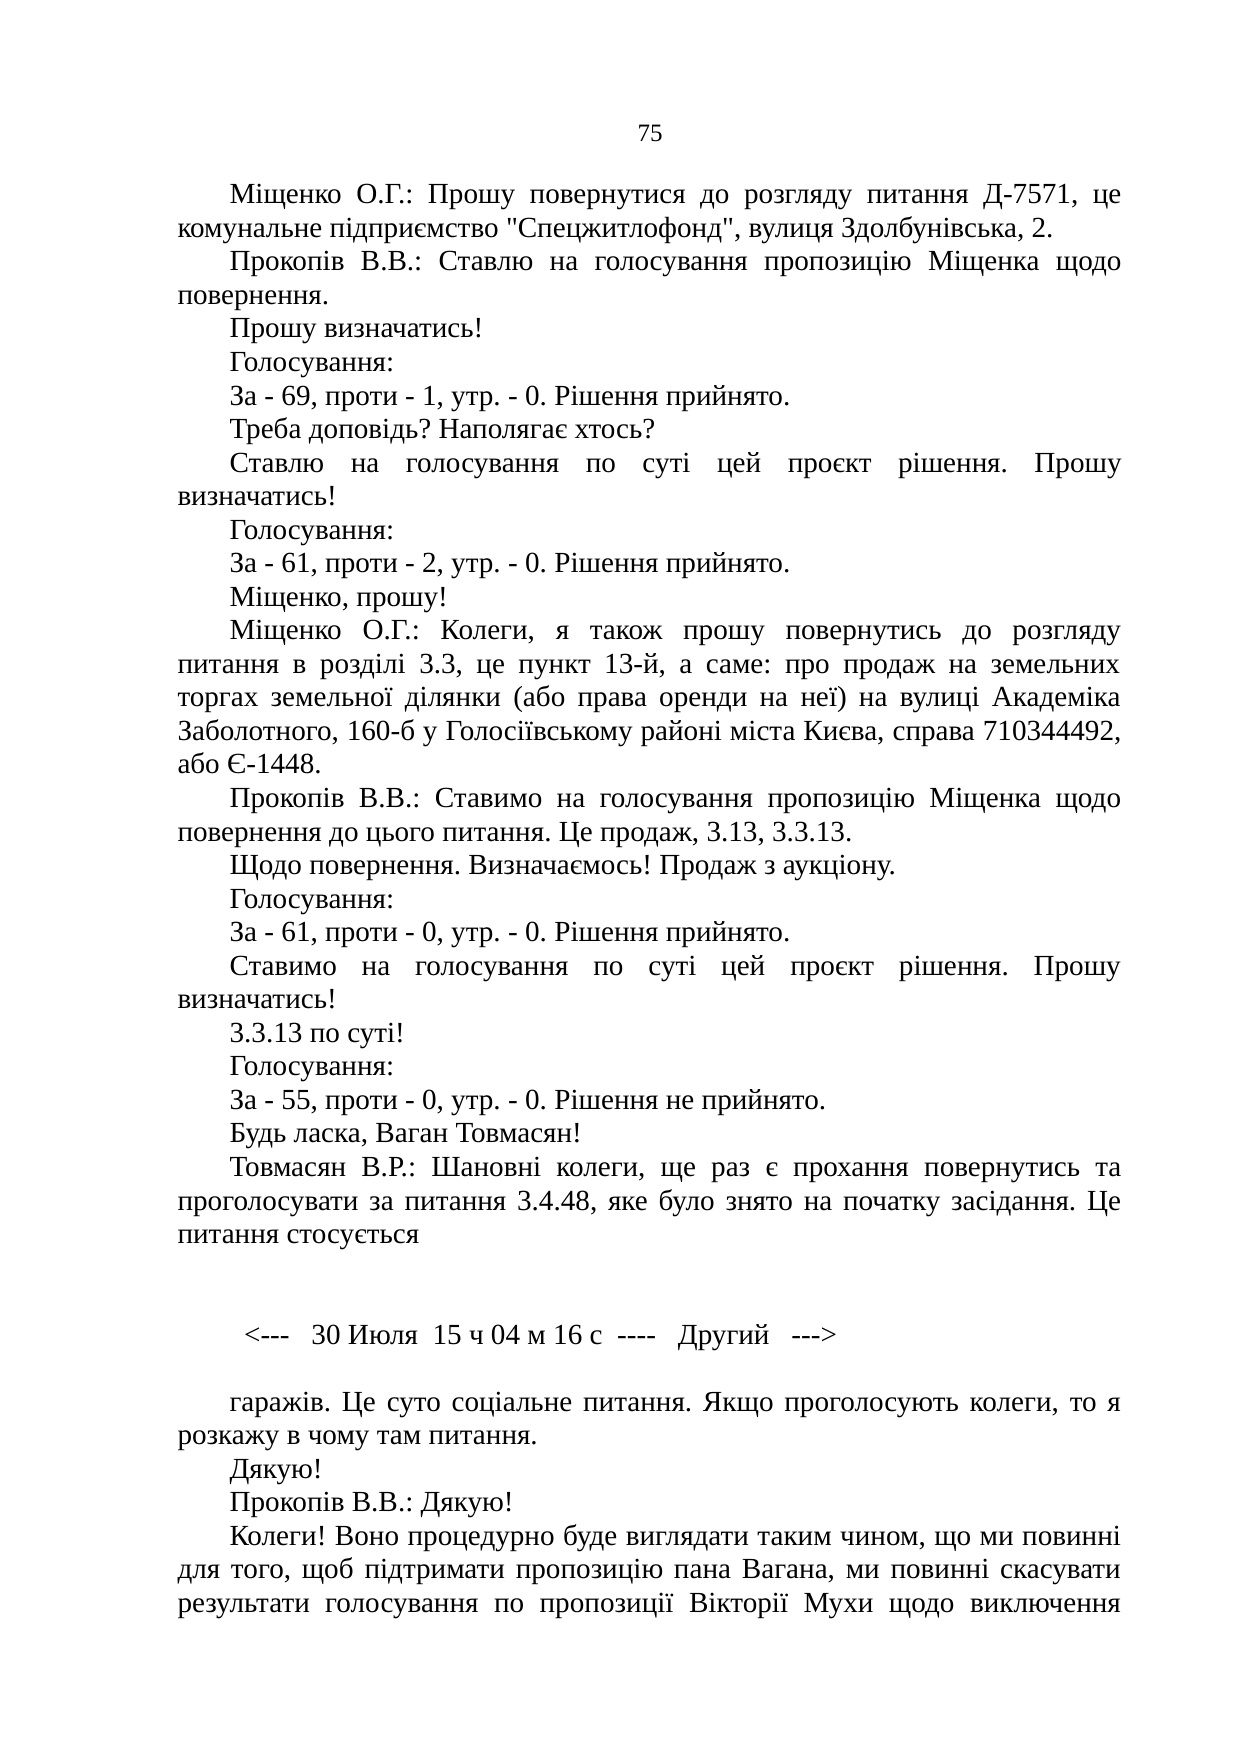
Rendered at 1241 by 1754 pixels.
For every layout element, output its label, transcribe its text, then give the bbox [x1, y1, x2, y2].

text гаражів. Це суто соціальне питання. Якщо проголосують колеги, то я розкажу в чому там питання. [177, 1384, 1122, 1451]
text Прокопів В.В.: Дякую! [177, 1484, 1122, 1518]
text За - 61, проти - 0, утр. - 0. Рішення прийнято. [177, 914, 1122, 948]
text Прошу визначатись! [177, 311, 1122, 344]
text Дякую! [177, 1451, 1122, 1484]
text За - 61, проти - 2, утр. - 0. Рішення прийнято. [177, 545, 1122, 579]
text Колеги! Воно процедурно буде виглядати таким чином, що ми повинні для того, щоб підтримати пропозицію пана Вагана, ми повинні скасувати результати голосування по пропозиції Вікторії Мухи щодо виключення [177, 1518, 1122, 1619]
text Голосування: [177, 1048, 1122, 1082]
text За - 55, проти - 0, утр. - 0. Рішення не прийнято. [177, 1082, 1122, 1116]
text Ставлю на голосування по суті цей проєкт рішення. Прошу визначатись! [177, 445, 1122, 512]
text Товмасян В.Р.: Шановні колеги, ще раз є прохання повернутись та проголосувати за питання 3.4.48, яке було знято на початку засідання. Це питання стосується [177, 1149, 1122, 1250]
text 3.3.13 по суті! [177, 1015, 1122, 1048]
text Голосування: [177, 881, 1122, 914]
text Прокопів В.В.: Ставимо на голосування пропозицію Міщенка щодо повернення до цього питання. Це продаж, 3.13, 3.3.13. [177, 780, 1122, 847]
text За - 69, проти - 1, утр. - 0. Рішення прийнято. [177, 378, 1122, 411]
text Щодо повернення. Визначаємось! Продаж з аукціону. [177, 847, 1122, 881]
text Голосування: [177, 344, 1122, 378]
text Будь ласка, Ваган Товмасян! [177, 1116, 1122, 1149]
text Міщенко, прошу! [177, 579, 1122, 612]
text Міщенко О.Г.: Колеги, я також прошу повернутись до розгляду питання в розділі 3.3, це пункт 13-й, а саме: про продаж на земельних торгах земельної ділянки (або права оренди на неї) на вулиці Академіка Заболотного, 160-б у Голосіївському районі міста Києва, справа 710344492, або Є-1448. [177, 612, 1122, 780]
text Ставимо на голосування по суті цей проєкт рішення. Прошу визначатись! [177, 948, 1122, 1015]
text Прокопів В.В.: Ставлю на голосування пропозицію Міщенка щодо повернення. [177, 243, 1122, 311]
text Голосування: [177, 512, 1122, 545]
text Міщенко О.Г.: Прошу повернутися до розгляду питання Д-7571, це комунальне підприємство "Спецжитлофонд", вулиця Здолбунівська, 2. [177, 176, 1122, 243]
text <--- 30 Июля 15 ч 04 м 16 с ---- Другий ---> [177, 1317, 1122, 1350]
text Треба доповідь? Наполягає хтось? [177, 411, 1122, 445]
